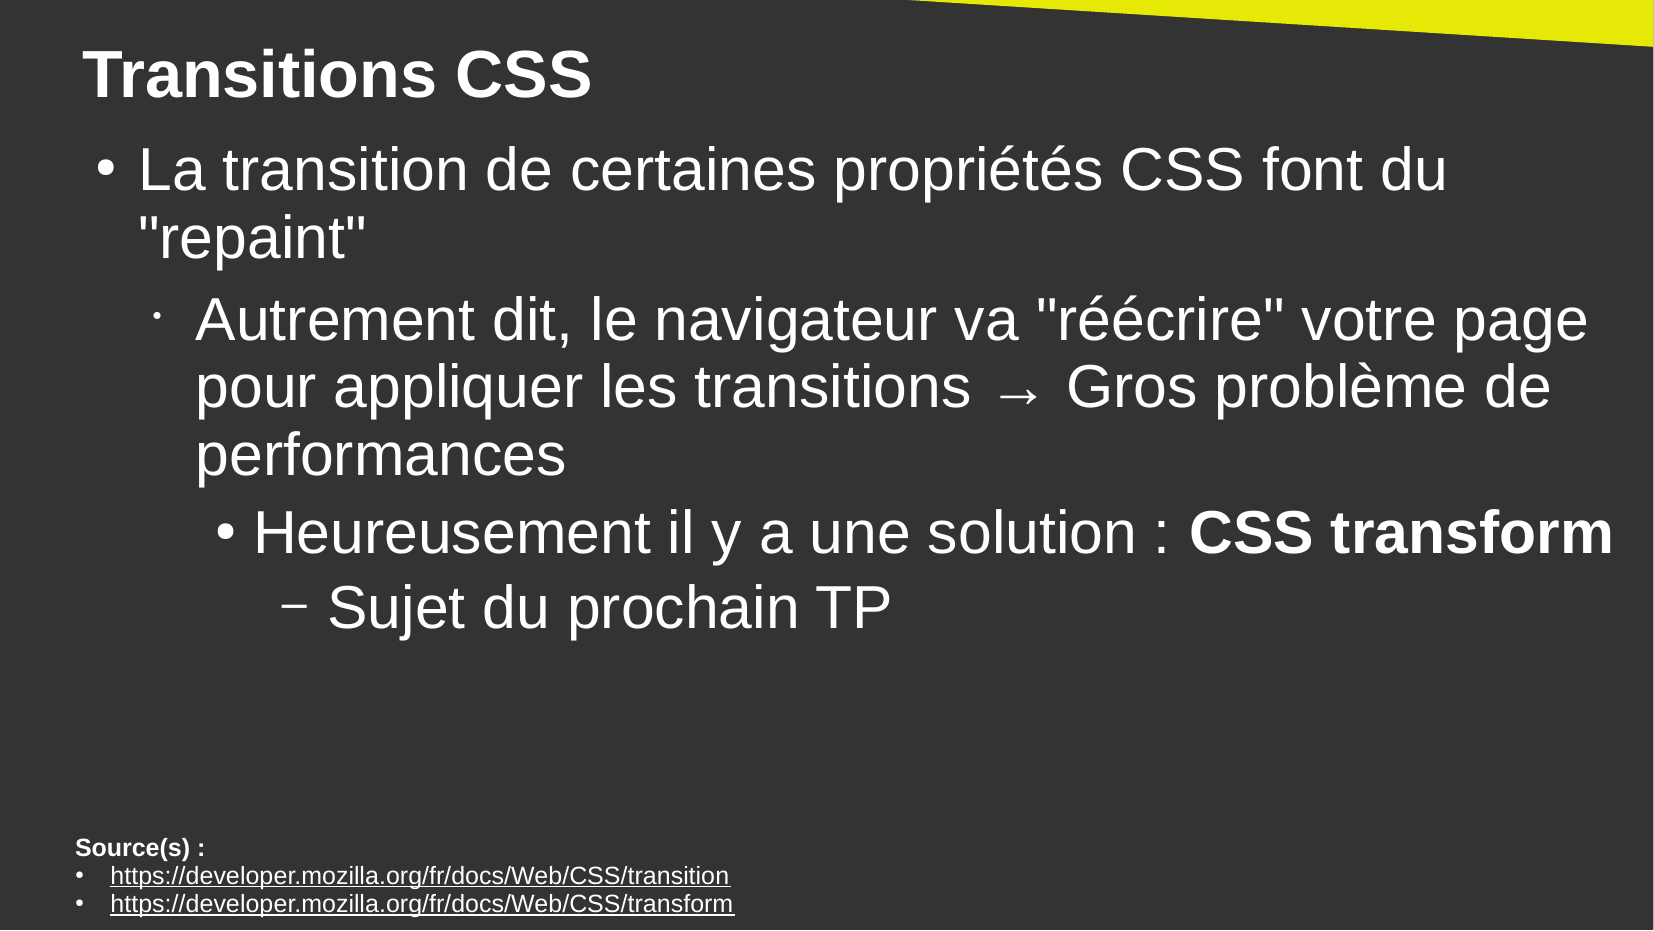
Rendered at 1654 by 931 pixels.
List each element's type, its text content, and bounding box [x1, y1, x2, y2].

title Transitions CSS [82, 37, 1571, 114]
text_box Source(s) : https://developer.mozilla.org/fr/docs/Web/CSS/transition https://developer.mozilla.org/fr/docs/Web/CSS/transform [60, 826, 1546, 926]
list La transition de certaines propriétés CSS font du "repaint" Autrement dit, le navigateur va "réécrire" votre page pour appliquer les transitions → Gros problème de performances Heureusement il y a une solution : CSS transform Sujet du prochain TP [80, 135, 1620, 697]
text_box [908, 0, 1654, 47]
